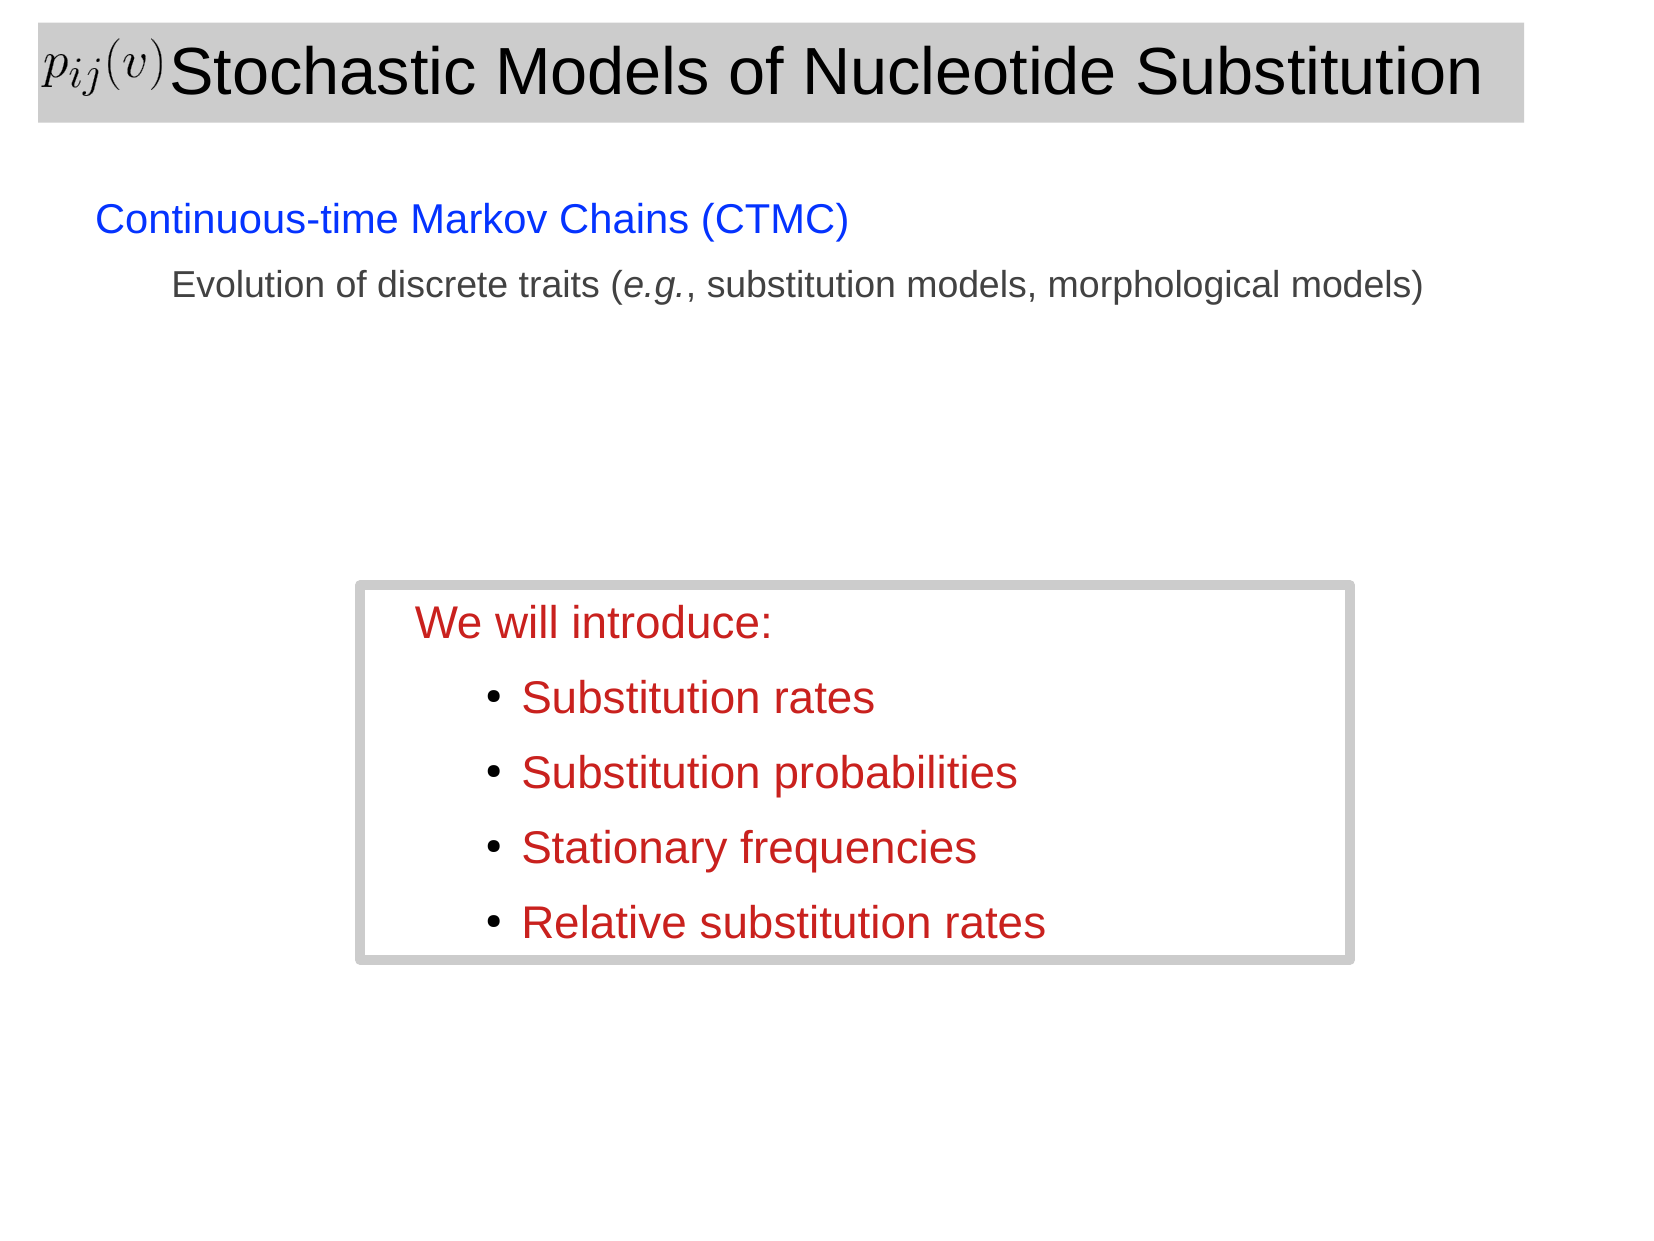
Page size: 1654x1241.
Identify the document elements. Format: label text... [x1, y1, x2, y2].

text_box We will introduce: Substitution rates Substitution probabilities Stationary frequencies Relative substitution rates [360, 585, 1351, 961]
text_box Continuous-time Markov Chains (CTMC) [86, 183, 1119, 251]
text_box Stochastic Models of Nucleotide Substitution [161, 20, 1493, 117]
text_box Evolution of discrete traits (e.g., substitution models, morphological models) [163, 252, 1495, 314]
picture [41, 38, 162, 96]
text_box [38, 22, 1525, 123]
